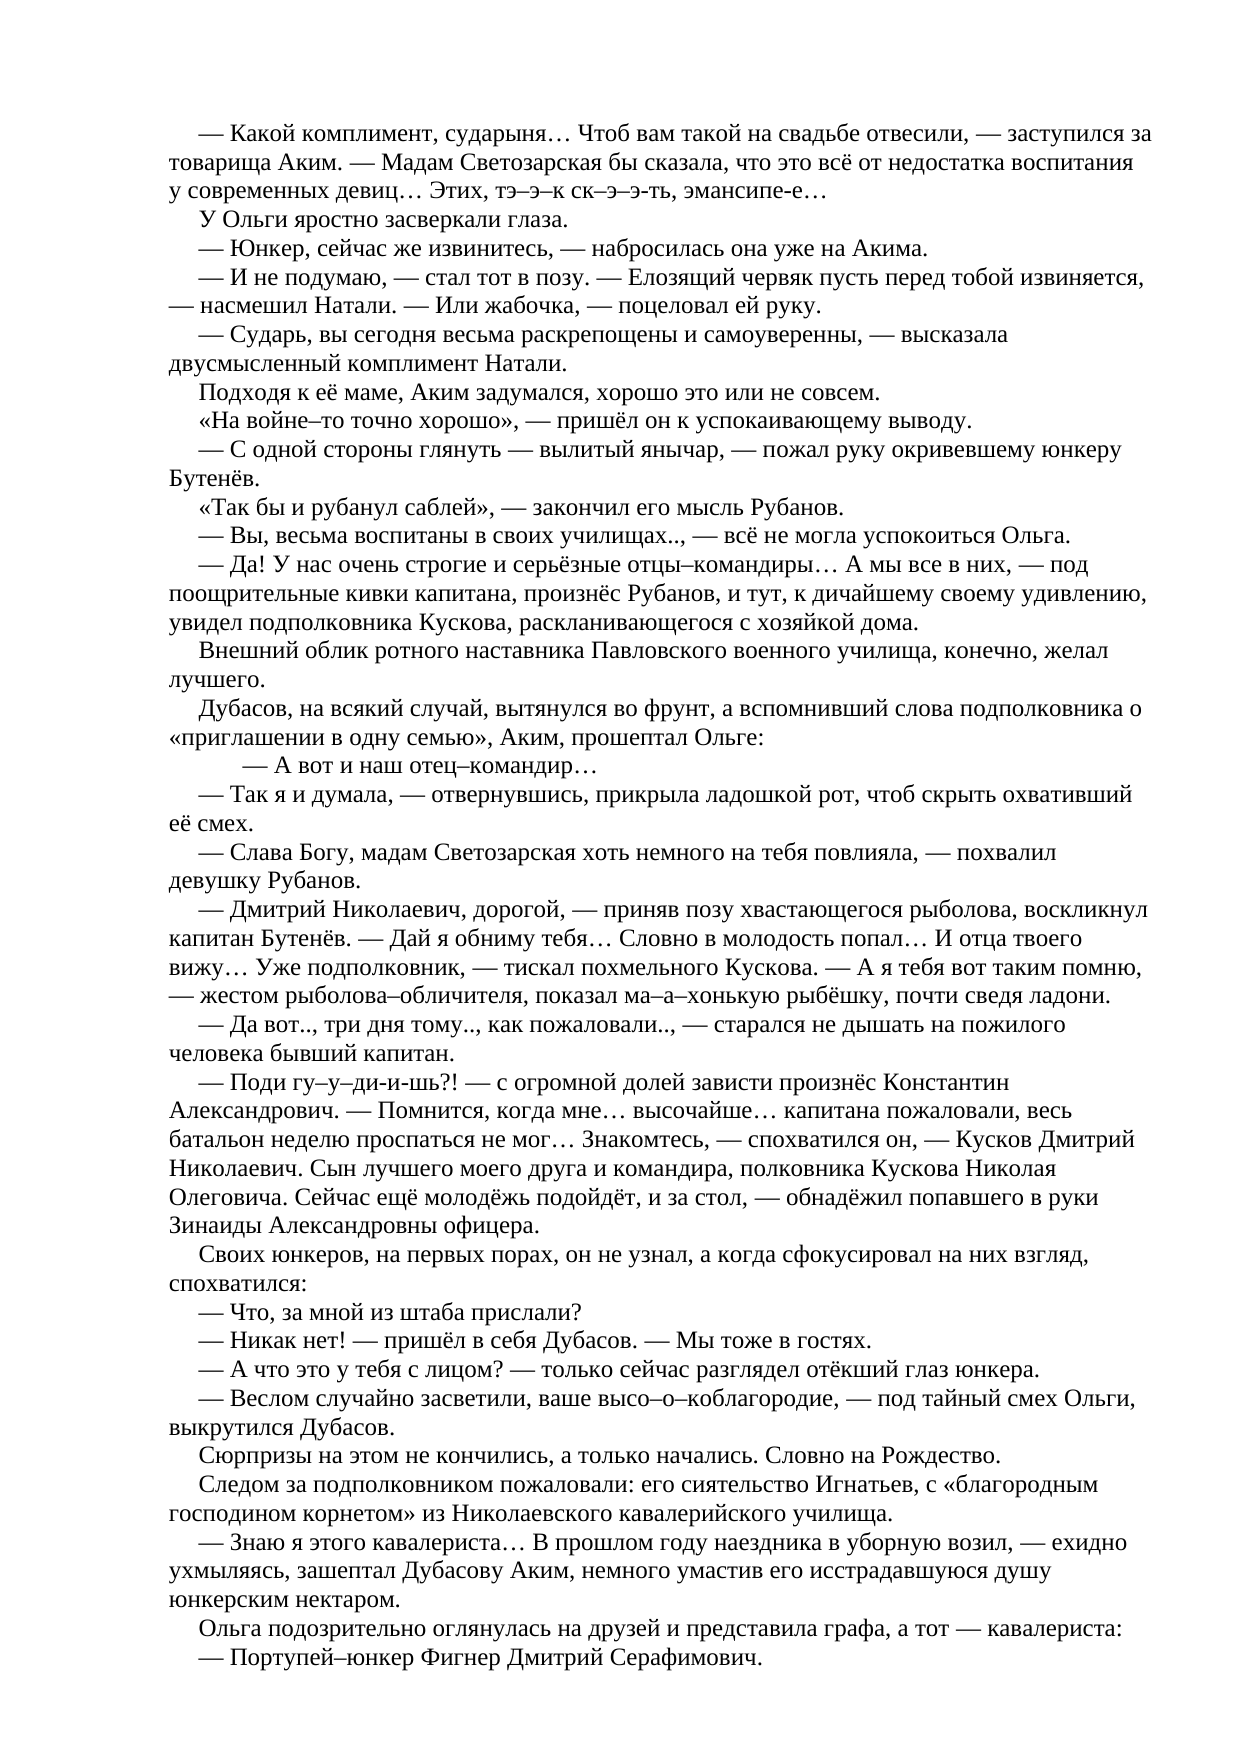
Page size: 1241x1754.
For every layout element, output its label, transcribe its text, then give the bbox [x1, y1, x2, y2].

text «На войне–то точно хорошо», — пришёл он к успокаивающему выводу. [169, 406, 1152, 434]
text — Поди гу–у–ди-и-шь?! — с огромной долей зависти произнёс Константин Александрович. — Помнится, когда мне… высочайше… капитана пожаловали, весь батальон неделю проспаться не мог… Знакомтесь, — спохватился он, — Кусков Дмитрий Николаевич. Сын лучшего моего друга и командира, полковника Кускова Николая Олеговича. Сейчас ещё молодёжь подойдёт, и за стол, — обнадёжил попавшего в руки Зинаиды Александровны офицера. [169, 1067, 1152, 1239]
text Следом за подполковником пожаловали: его сиятельство Игнатьев, с «благородным господином корнетом» из Николаевского кавалерийского училища. [169, 1469, 1152, 1527]
text Сюрпризы на этом не кончились, а только начались. Словно на Рождество. [169, 1441, 1152, 1469]
text — Портупей–юнкер Фигнер Дмитрий Серафимович. [169, 1642, 1152, 1671]
text — Юнкер, сейчас же извинитесь, — набросилась она уже на Акима. [169, 233, 1152, 262]
text Дубасов, на всякий случай, вытянулся во фрунт, а вспомнивший слова подполковника о «приглашении в одну семью», Аким, прошептал Ольге: [169, 693, 1152, 751]
text — Что, за мной из штаба прислали? [169, 1297, 1152, 1326]
text «Так бы и рубанул саблей», — закончил его мысль Рубанов. [169, 492, 1152, 521]
text — Да! У нас очень строгие и серьёзные отцы–командиры… А мы все в них, — под поощрительные кивки капитана, произнёс Рубанов, и тут, к дичайшему своему удивлению, увидел подполковника Кускова, раскланивающегося с хозяйкой дома. [169, 549, 1152, 636]
text — Веслом случайно засветили, ваше высо–о–коблагородие, — под тайный смех Ольги, выкрутился Дубасов. [169, 1383, 1152, 1441]
text У Ольги яростно засверкали глаза. [169, 204, 1152, 233]
text — Вы, весьма воспитаны в своих училищах.., — всё не могла успокоиться Ольга. [169, 521, 1152, 549]
text — С одной стороны глянуть — вылитый янычар, — пожал руку окривевшему юнкеру Бутенёв. [169, 434, 1152, 492]
text — Знаю я этого кавалериста… В прошлом году наездника в уборную возил, — ехидно ухмыляясь, зашептал Дубасову Аким, немного умастив его исстрадавшуюся душу юнкерским нектаром. [169, 1527, 1152, 1613]
text — А вот и наш отец–командир… [169, 751, 1152, 779]
text — И не подумаю, — стал тот в позу. — Елозящий червяк пусть перед тобой извиняется, — насмешил Натали. — Или жабочка, — поцеловал ей руку. [169, 262, 1152, 319]
text — А что это у тебя с лицом? — только сейчас разглядел отёкший глаз юнкера. [169, 1354, 1152, 1383]
text — Никак нет! — пришёл в себя Дубасов. — Мы тоже в гостях. [169, 1326, 1152, 1354]
text Своих юнкеров, на первых порах, он не узнал, а когда сфокусировал на них взгляд, спохватился: [169, 1239, 1152, 1297]
text Внешний облик ротного наставника Павловского военного училища, конечно, желал лучшего. [169, 636, 1152, 693]
text — Да вот.., три дня тому.., как пожаловали.., — старался не дышать на пожилого человека бывший капитан. [169, 1009, 1152, 1067]
text — Сударь, вы сегодня весьма раскрепощены и самоуверенны, — высказала двусмысленный комплимент Натали. [169, 319, 1152, 377]
text Подходя к её маме, Аким задумался, хорошо это или не совсем. [169, 377, 1152, 406]
text Ольга подозрительно оглянулась на друзей и представила графа, а тот — кавалериста: [169, 1613, 1152, 1642]
text — Какой комплимент, сударыня… Чтоб вам такой на свадьбе отвесили, — заступился за товарища Аким. — Мадам Светозарская бы сказала, что это всё от недостатка воспитания у современных девиц… Этих, тэ–э–к ск–э–э-ть, эмансипе-е… [169, 118, 1152, 204]
text — Дмитрий Николаевич, дорогой, — приняв позу хвастающегося рыболова, воскликнул капитан Бутенёв. — Дай я обниму тебя… Словно в молодость попал… И отца твоего вижу… Уже подполковник, — тискал похмельного Кускова. — А я тебя вот таким помню, — жестом рыболова–обличителя, показал ма–а–хонькую рыбёшку, почти сведя ладони. [169, 894, 1152, 1009]
text — Слава Богу, мадам Светозарская хоть немного на тебя повлияла, — похвалил девушку Рубанов. [169, 837, 1152, 894]
text — Так я и думала, — отвернувшись, прикрыла ладошкой рот, чтоб скрыть охвативший её смех. [169, 779, 1152, 837]
